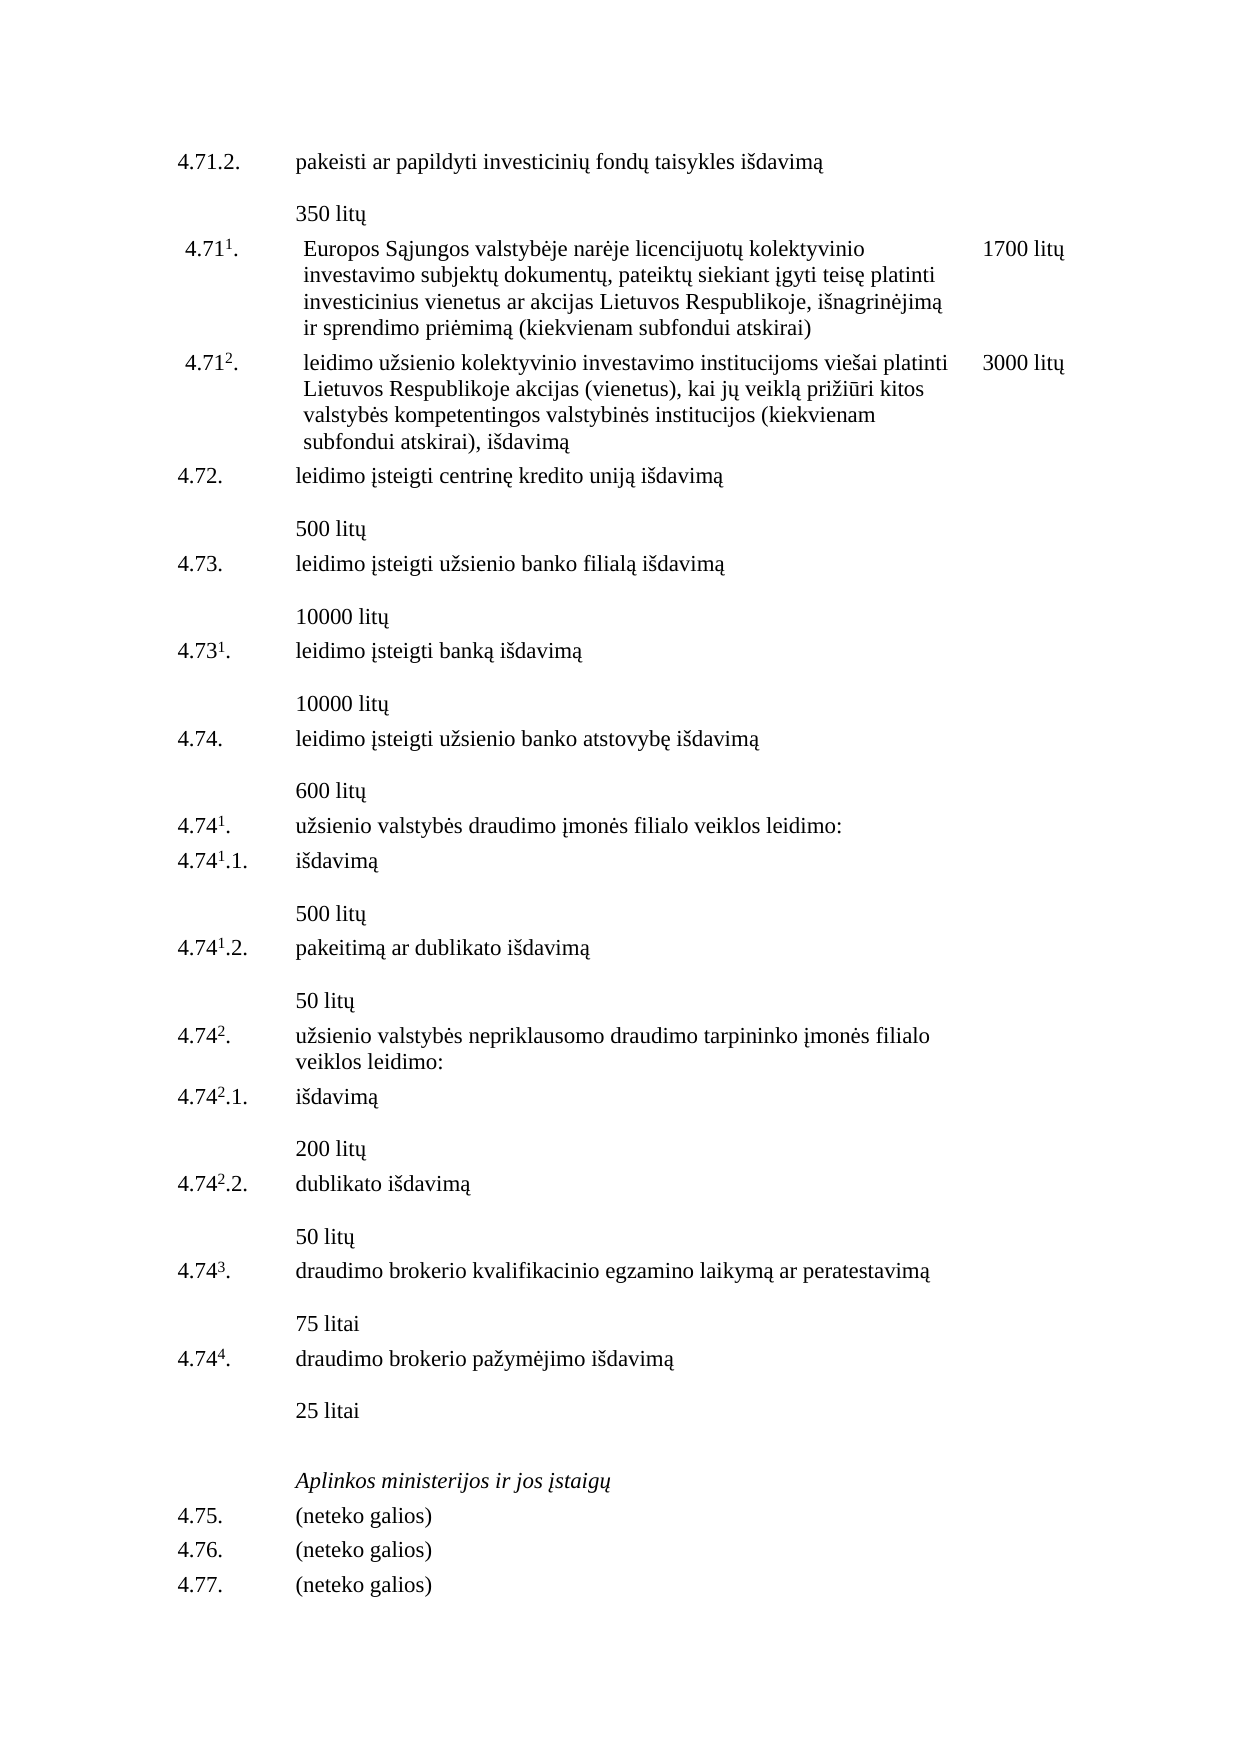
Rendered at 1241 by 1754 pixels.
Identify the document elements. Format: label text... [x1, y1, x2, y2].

table_cell 4.712. [174, 349, 292, 463]
text 4.731. leidimo įsteigti banką išdavimą 10000 litų [177, 637, 945, 716]
text 4.76. (neteko galios) [177, 1536, 945, 1563]
table_cell leidimo užsienio kolektyvinio investavimo institucijoms viešai platinti Lietuvos Respublikoje akcijas (vienetus), kai jų veiklą prižiūri kitos valstybės kompetentingos valstybinės institucijos (kiekvienam subfondui atskirai), išdavimą [292, 349, 971, 463]
text 4.73. leidimo įsteigti užsienio banko filialą išdavimą 10000 litų [177, 550, 945, 629]
table_cell 3000 litų [971, 349, 1129, 463]
text 4.741.2. pakeitimą ar dublikato išdavimą 50 litų [177, 934, 945, 1013]
text 4.741.1. išdavimą 500 litų [177, 847, 945, 926]
table_header 1700 litų [971, 235, 1129, 349]
text 4.742. užsienio valstybės nepriklausomo draudimo tarpininko įmonės filialo veiklos leidimo: [177, 1022, 945, 1074]
text Aplinkos ministerijos ir jos įstaigų [177, 1467, 945, 1493]
table_header Europos Sąjungos valstybėje narėje licencijuotų kolektyvinio investavimo subjektų dokumentų, pateiktų siekiant įgyti teisę platinti investicinius vienetus ar akcijas Lietuvos Respublikoje, išnagrinėjimą ir sprendimo priėmimą (kiekvienam subfondui atskirai) [292, 235, 971, 349]
text 4.75. (neteko galios) [177, 1502, 945, 1528]
table_header 4.711. [174, 235, 292, 349]
text 4.74. leidimo įsteigti užsienio banko atstovybę išdavimą 600 litų [177, 725, 945, 804]
text 4.742.1. išdavimą 200 litų [177, 1083, 945, 1162]
text 4.77. (neteko galios) [177, 1571, 945, 1597]
text 4.72. leidimo įsteigti centrinę kredito uniją išdavimą 500 litų [177, 463, 945, 542]
text 4.742.2. dublikato išdavimą 50 litų [177, 1170, 945, 1249]
text 4.71.2. pakeisti ar papildyti investicinių fondų taisykles išdavimą 350 litų [177, 148, 945, 227]
text 4.741. užsienio valstybės draudimo įmonės filialo veiklos leidimo: [177, 812, 945, 838]
text 4.743. draudimo brokerio kvalifikacinio egzamino laikymą ar peratestavimą 75 litai [177, 1257, 945, 1337]
text 4.744. draudimo brokerio pažymėjimo išdavimą 25 litai [177, 1345, 945, 1424]
